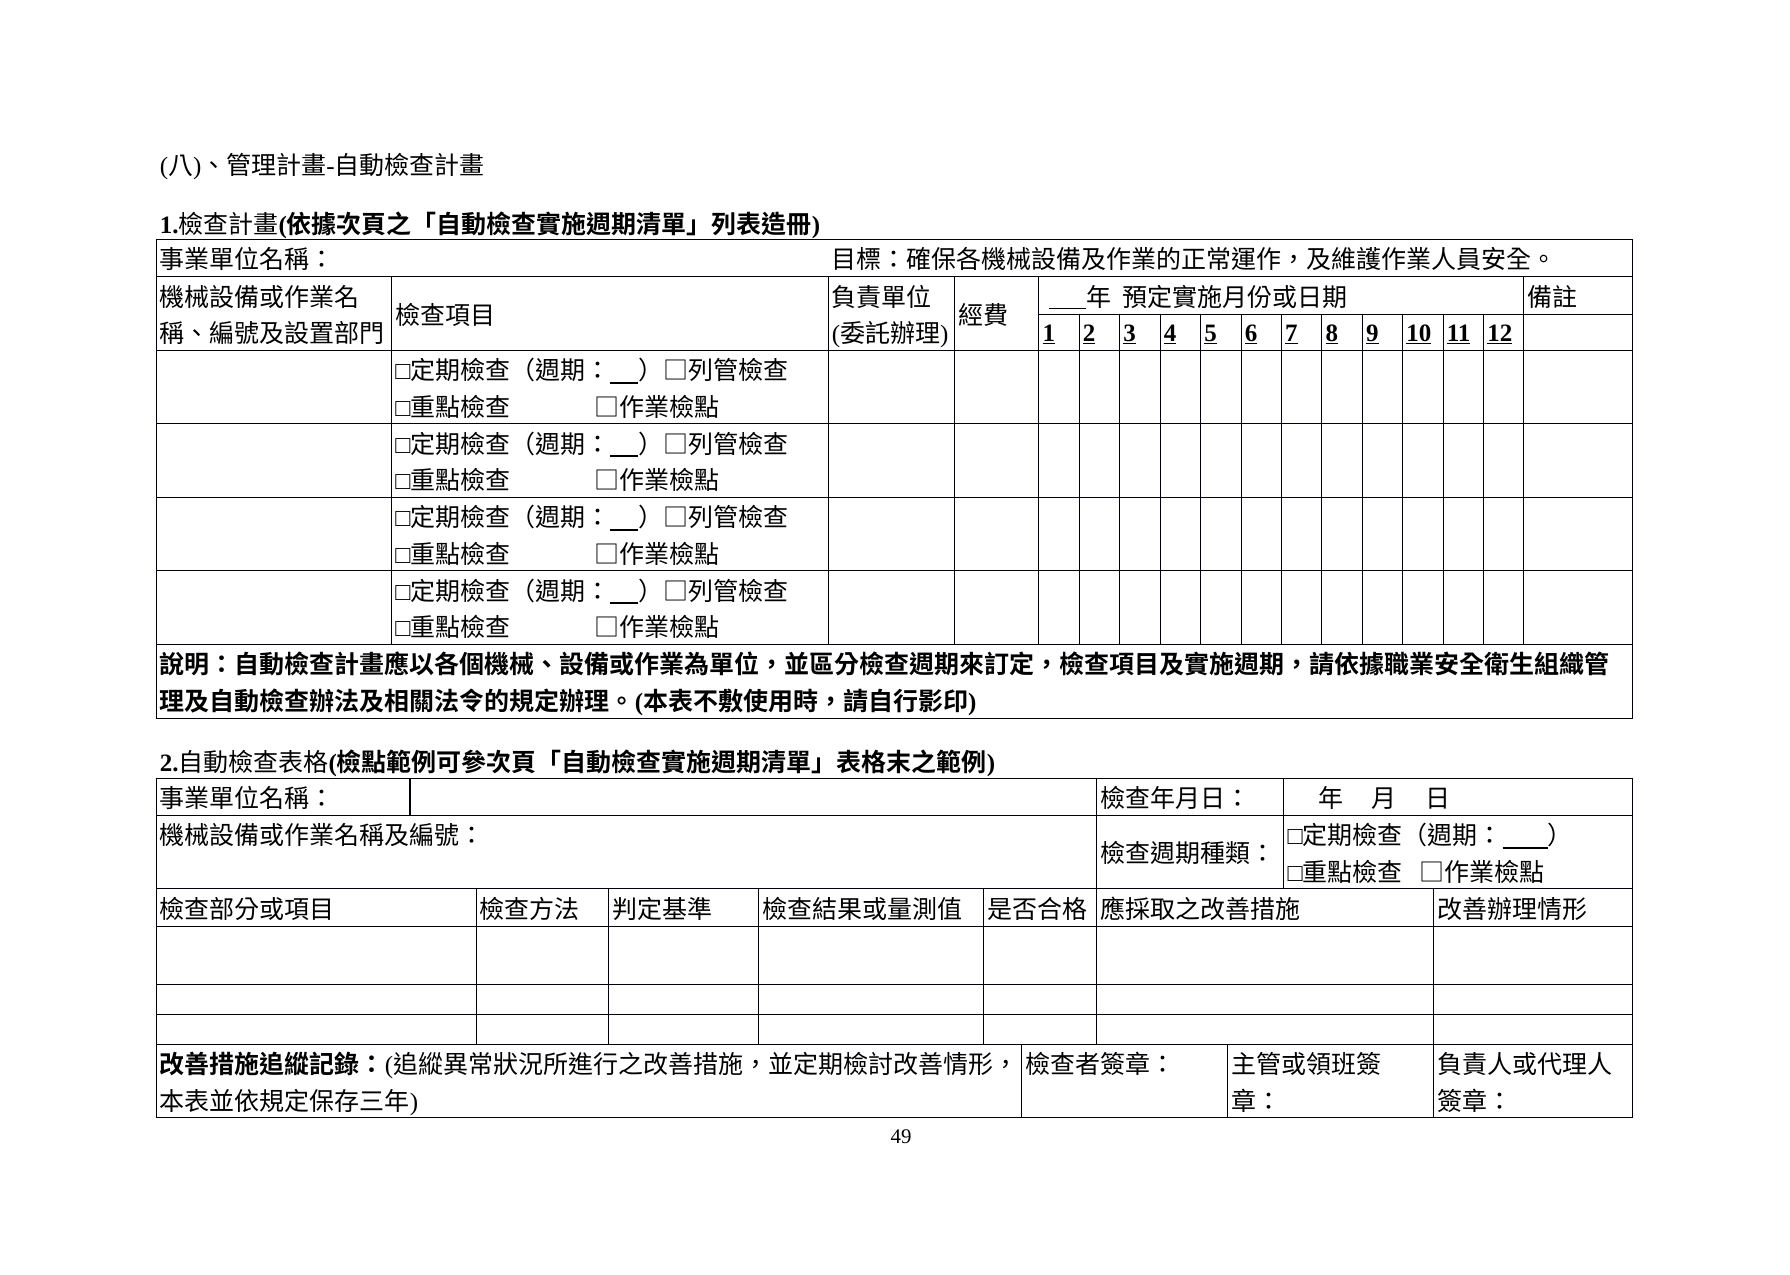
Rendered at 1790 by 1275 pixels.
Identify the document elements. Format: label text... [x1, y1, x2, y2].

table_header 事業單位名稱： [157, 240, 828, 276]
table_cell [759, 927, 983, 984]
table_cell [1201, 351, 1241, 423]
table_cell 7 [1282, 315, 1321, 350]
table_cell [1444, 571, 1483, 644]
table_cell [1403, 351, 1443, 423]
table_cell 11 [1444, 315, 1483, 350]
table_cell [1434, 927, 1632, 984]
table_header 檢查年月日： [1097, 779, 1283, 815]
table_cell 判定基準 [609, 889, 758, 926]
table_cell [1484, 571, 1523, 644]
table_cell [955, 424, 1038, 497]
table_cell □定期檢查（週期： ） □重點檢查 □作業檢點 [1284, 816, 1632, 888]
table_cell 機械設備或作業名稱及編號： [157, 816, 1096, 888]
table_cell 檢查週期種類： [1097, 816, 1283, 888]
table_cell 5 [1201, 315, 1241, 350]
table_cell [759, 985, 983, 1014]
table_cell [609, 985, 758, 1014]
table_cell [1403, 498, 1443, 570]
table_cell 主管或領班簽章： [1228, 1045, 1433, 1117]
table_cell [1120, 571, 1160, 644]
table_cell [1039, 351, 1079, 423]
table_cell 備註 [1524, 277, 1632, 313]
table_cell 2 [1080, 315, 1119, 350]
table_cell [157, 424, 391, 497]
table_cell [984, 985, 1096, 1014]
table_cell [1363, 498, 1402, 570]
table_cell [1161, 424, 1200, 497]
table_cell □定期檢查（週期： ）□列管檢查 □重點檢查 □作業檢點 [392, 424, 828, 497]
table_cell [1120, 351, 1160, 423]
table_cell □定期檢查（週期： ）□列管檢查 □重點檢查 □作業檢點 [392, 571, 828, 644]
table_cell 1 [1039, 315, 1079, 350]
table_cell [1201, 571, 1241, 644]
table_header 年 月 日 [1284, 779, 1632, 815]
table_cell [1524, 498, 1632, 570]
table_cell 10 [1403, 315, 1443, 350]
table_cell [1322, 351, 1362, 423]
table_cell [1444, 351, 1483, 423]
table_cell [1282, 571, 1321, 644]
table_cell [1242, 571, 1281, 644]
table_cell [1242, 351, 1281, 423]
table_cell [1097, 985, 1433, 1014]
table_cell [829, 424, 954, 497]
table_cell [1524, 424, 1632, 497]
table_cell 負責單位 (委託辦理) [829, 277, 954, 350]
subtitle 檢查計畫(依據次頁之「自動檢查實施週期清單」列表造冊) [159, 210, 1642, 239]
table_cell [1242, 424, 1281, 497]
table_cell [157, 351, 391, 423]
table_cell [1242, 498, 1281, 570]
table_cell [984, 927, 1096, 984]
table_cell 改善措施追縱記錄：(追縱異常狀況所進行之改善措施，並定期檢討改善情形，本表並依規定保存三年) [157, 1045, 1021, 1117]
table_cell [1363, 571, 1402, 644]
table_header 事業單位名稱： [157, 779, 409, 815]
table_cell [1097, 1015, 1433, 1044]
table_header [411, 779, 1096, 815]
table_cell [1444, 424, 1483, 497]
table_cell [1434, 1015, 1632, 1044]
table_cell [477, 1015, 608, 1044]
table_cell [1080, 498, 1119, 570]
table_cell [1120, 424, 1160, 497]
table_cell [1484, 498, 1523, 570]
table_cell [1403, 571, 1443, 644]
table_cell [1524, 315, 1632, 350]
table_cell [1434, 985, 1632, 1014]
table_cell 負責人或代理人簽章： [1434, 1045, 1632, 1117]
table_cell [1363, 424, 1402, 497]
table_cell 9 [1363, 315, 1402, 350]
table_cell [157, 1015, 476, 1044]
table_cell 機械設備或作業名稱、編號及設置部門 [157, 277, 391, 350]
table_cell 檢查部分或項目 [157, 889, 476, 926]
table_cell 6 [1242, 315, 1281, 350]
table_cell 檢查項目 [392, 277, 828, 350]
table_cell □定期檢查（週期： ）□列管檢查 □重點檢查 □作業檢點 [392, 351, 828, 423]
table_cell 經費 [955, 277, 1038, 350]
table_cell 檢查方法 [477, 889, 608, 926]
table_cell [1322, 424, 1362, 497]
subtitle 管理計畫-自動檢查計畫 [159, 148, 1642, 181]
table_cell [1444, 498, 1483, 570]
table_cell [157, 571, 391, 644]
table_cell □定期檢查（週期： ）□列管檢查 □重點檢查 □作業檢點 [392, 498, 828, 570]
table_cell [829, 498, 954, 570]
table_cell [955, 351, 1038, 423]
table_cell 4 [1161, 315, 1200, 350]
table_cell [157, 927, 476, 984]
table_cell [1282, 498, 1321, 570]
table_cell [1039, 571, 1079, 644]
table_cell 8 [1322, 315, 1362, 350]
table_cell 是否合格 [984, 889, 1096, 926]
table_cell [1097, 927, 1433, 984]
table_cell [477, 985, 608, 1014]
table_cell [1403, 424, 1443, 497]
table_cell [955, 571, 1038, 644]
table_cell [1039, 424, 1079, 497]
table_cell [955, 498, 1038, 570]
table_cell [609, 1015, 758, 1044]
table_cell 說明：自動檢查計畫應以各個機械、設備或作業為單位，並區分檢查週期來訂定，檢查項目及實施週期，請依據職業安全衛生組織管理及自動檢查辦法及相關法令的規定辦理。(本表不敷使用時，請自行影印) [157, 645, 1632, 718]
table_cell 年 預定實施月份或日期 [1039, 277, 1523, 313]
table_cell [759, 1015, 983, 1044]
table_cell [1524, 351, 1632, 423]
table_cell [1201, 424, 1241, 497]
table_cell 應採取之改善措施 [1097, 889, 1433, 926]
table_header 目標：確保各機械設備及作業的正常運作，及維護作業人員安全。 [828, 240, 1632, 276]
table_cell [1161, 351, 1200, 423]
table_cell [1120, 498, 1160, 570]
table_cell [477, 927, 608, 984]
subtitle 自動檢查表格(檢點範例可參次頁「自動檢查實施週期清單」表格末之範例) [159, 748, 1642, 777]
table_cell 檢查者簽章： [1022, 1045, 1227, 1117]
table_cell [1484, 351, 1523, 423]
table_cell [1484, 424, 1523, 497]
table_cell 12 [1484, 315, 1523, 350]
table_cell [1039, 498, 1079, 570]
table_cell [157, 498, 391, 570]
table_cell [829, 351, 954, 423]
table_cell 3 [1120, 315, 1160, 350]
table_cell [157, 985, 476, 1014]
table_cell [1322, 571, 1362, 644]
table_cell [1201, 498, 1241, 570]
table_cell [1282, 351, 1321, 423]
table_cell [984, 1015, 1096, 1044]
table_cell [1524, 571, 1632, 644]
table_cell [1322, 498, 1362, 570]
table_cell [1080, 351, 1119, 423]
table_cell [1161, 571, 1200, 644]
table_cell 檢查結果或量測值 [759, 889, 983, 926]
table_cell [1080, 424, 1119, 497]
table_cell [1161, 498, 1200, 570]
table_cell [829, 571, 954, 644]
table_cell 改善辦理情形 [1434, 889, 1632, 926]
table_cell [1363, 351, 1402, 423]
table_cell [1080, 571, 1119, 644]
table_cell [609, 927, 758, 984]
table_cell [1282, 424, 1321, 497]
